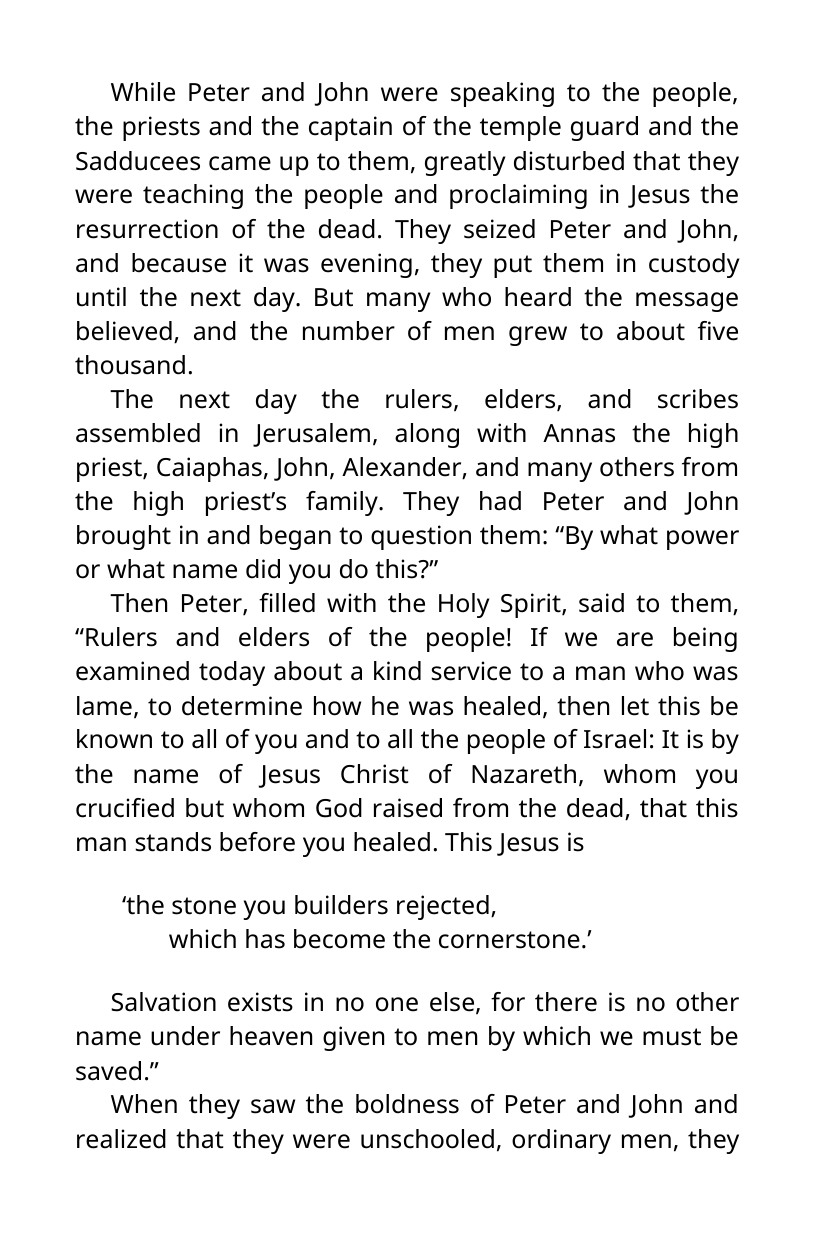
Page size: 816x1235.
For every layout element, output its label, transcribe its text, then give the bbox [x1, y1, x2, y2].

text Then Peter, filled with the Holy Spirit, said to them, “Rulers and elders of the people! If we are being examined today about a kind service to a man who was lame, to determine how he was healed, then let this be known to all of you and to all the people of Israel: It is by the name of Jesus Christ of Nazareth, whom you crucified but whom God raised from the dead, that this man stands before you healed. This Jesus is [75, 586, 740, 858]
text The next day the rulers, elders, and scribes assembled in Jerusalem, along with Annas the high priest, Caiaphas, John, Alexander, and many others from the high priest’s family. They had Peter and John brought in and began to question them: “By what power or what name did you do this?” [75, 382, 740, 586]
text While Peter and John were speaking to the people, the priests and the captain of the temple guard and the Sadducees came up to them, greatly disturbed that they were teaching the people and proclaiming in Jesus the resurrection of the dead. They seized Peter and John, and because it was evening, they put them in custody until the next day. But many who heard the message believed, and the number of men grew to about five thousand. [75, 75, 740, 382]
text ‘the stone you builders rejected, [122, 888, 693, 922]
text When they saw the boldness of Peter and John and realized that they were unschooled, ordinary men, they [75, 1087, 740, 1155]
text which has become the cornerstone.’ [169, 922, 740, 956]
text Salvation exists in no one else, for there is no other name under heaven given to men by which we must be saved.” [75, 985, 740, 1087]
